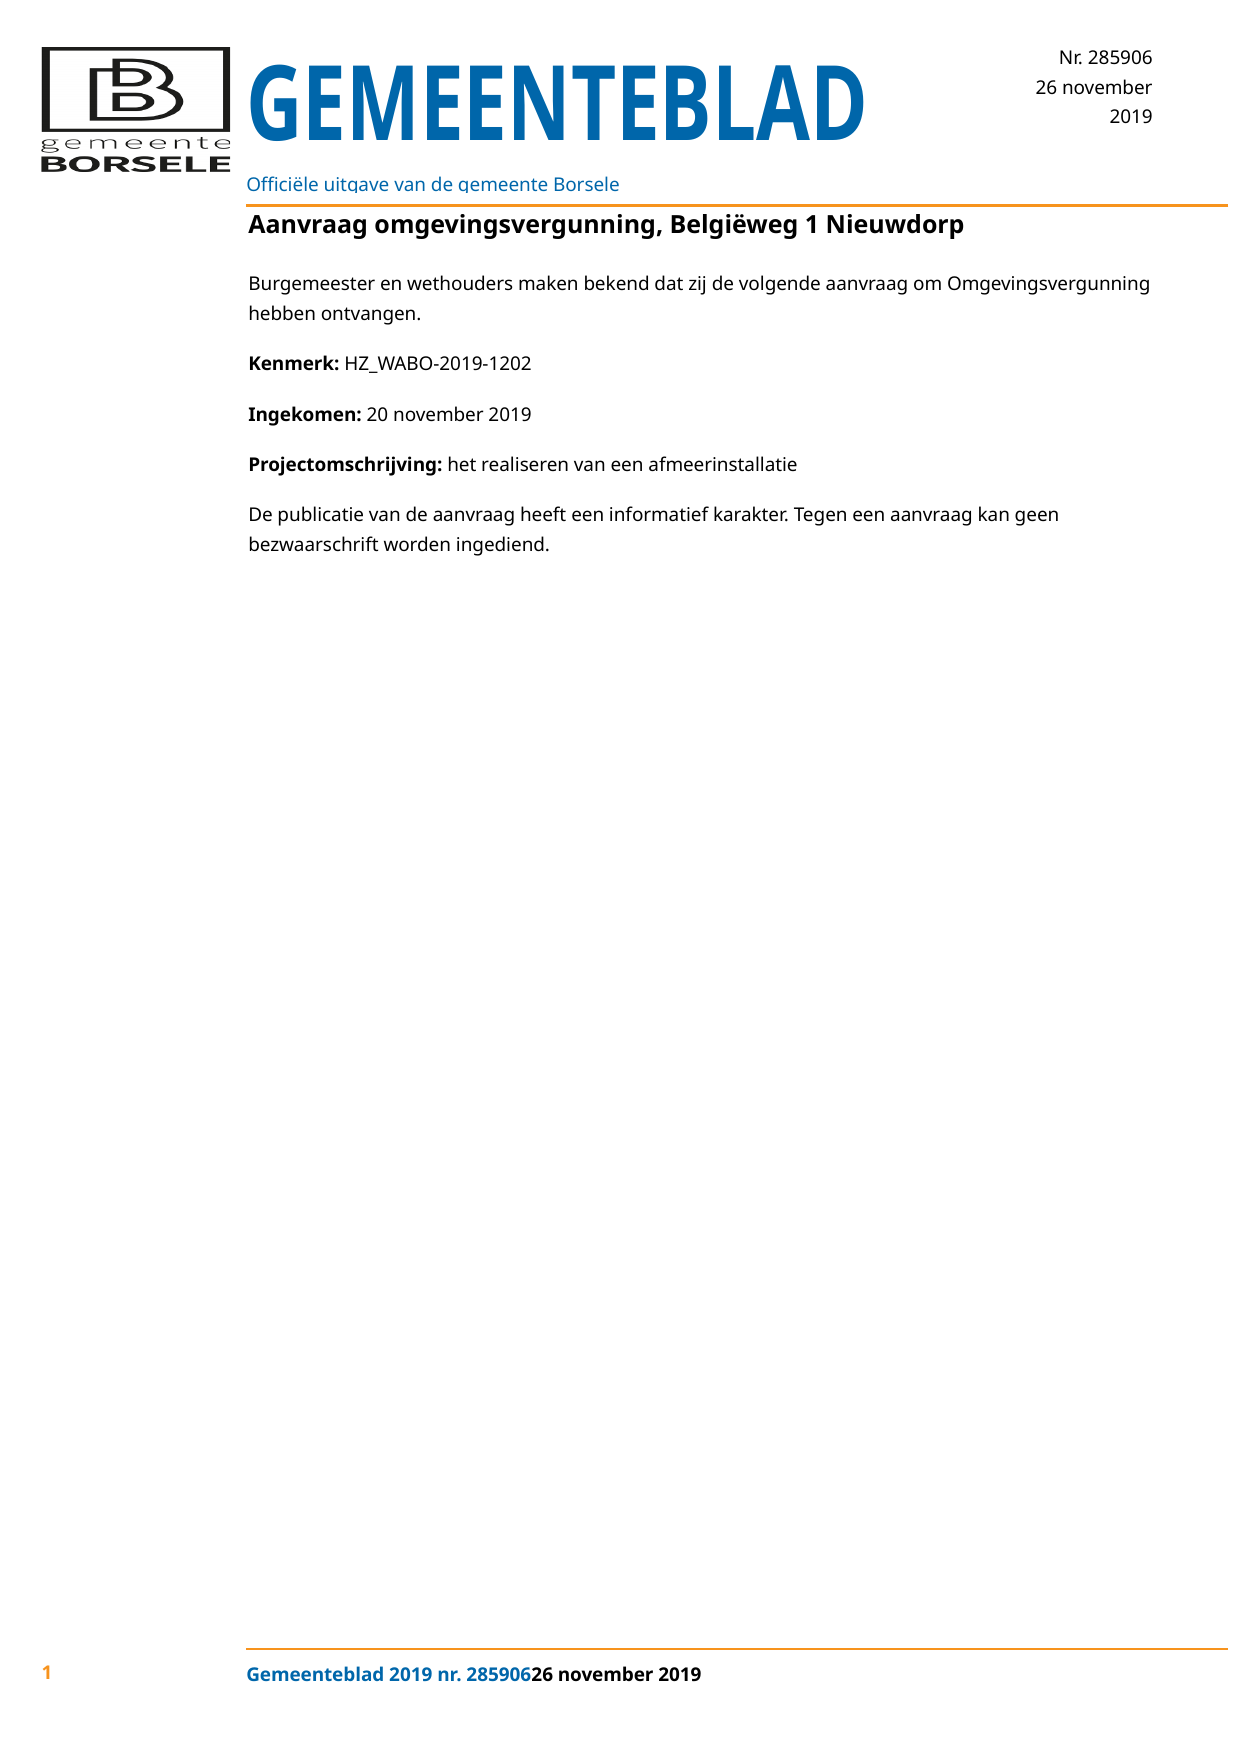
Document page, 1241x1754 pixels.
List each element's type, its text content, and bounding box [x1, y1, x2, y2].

text Aanvraag omgevingsvergunning, Belgiëweg 1 Nieuwdorp [248, 207, 1152, 241]
text Ingekomen: 20 november 2019 [248, 401, 1152, 426]
text Projectomschrijving: het realiseren van een afmeerinstallatie [248, 451, 1152, 477]
text Burgemeester en wethouders maken bekend dat zij de volgende aanvraag om Omgevingsvergunning hebben ontvangen. [248, 270, 1152, 326]
picture [41, 47, 231, 172]
text Kenmerk: HZ_WABO-2019-1202 [248, 350, 1152, 376]
text De publicatie van de aanvraag heeft een informatief karakter. Tegen een aanvraag kan geen bezwaarschrift worden ingediend. [248, 502, 1152, 557]
